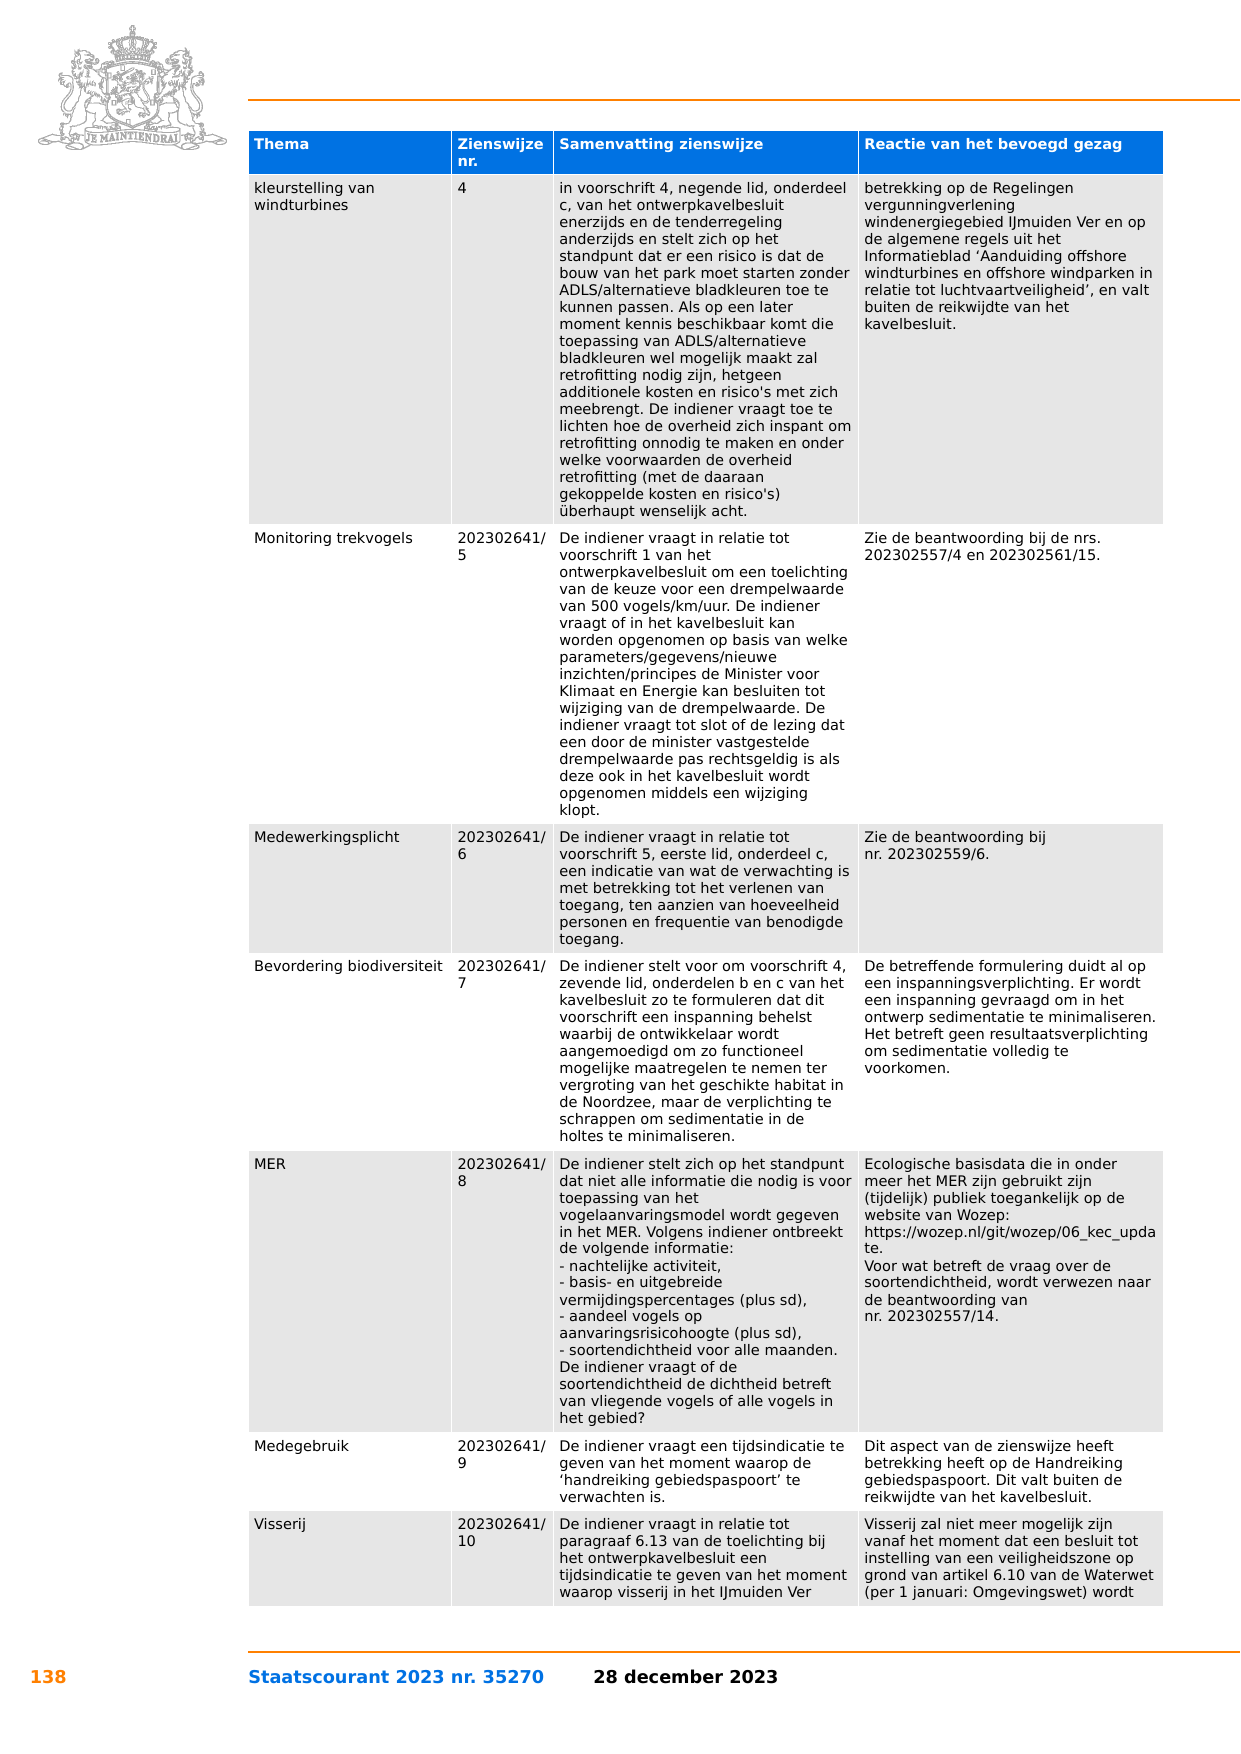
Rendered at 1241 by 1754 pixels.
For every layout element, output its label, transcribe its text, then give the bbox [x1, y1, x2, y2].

table_cell in voorschrift 4, negende lid, onderdeel c, van het ontwerpkavelbesluit enerzijds en de tenderregeling anderzijds en stelt zich op het standpunt dat er een risico is dat de bouw van het park moet starten zonder ADLS/alternatieve bladkleuren toe te kunnen passen. Als op een later moment kennis beschikbaar komt die toepassing van ADLS/alternatieve bladkleuren wel mogelijk maakt zal retrofitting nodig zijn, hetgeen additionele kosten en risico's met zich meebrengt. De indiener vraagt toe te lichten hoe de overheid zich inspant om retrofitting onnodig te maken en onder welke voorwaarden de overheid retrofitting (met de daaraan gekoppelde kosten en risico's) überhaupt wenselijk acht. [554, 175, 858, 524]
table_cell 202302641/6 [452, 824, 553, 953]
table_cell De indiener vraagt in relatie tot voorschrift 1 van het ontwerpkavelbesluit om een toelichting van de keuze voor een drempelwaarde van 500 vogels/km/uur. De indiener vraagt of in het kavelbesluit kan worden opgenomen op basis van welke parameters/gegevens/nieuwe inzichten/principes de Minister voor Klimaat en Energie kan besluiten tot wijziging van de drempelwaarde. De indiener vraagt tot slot of de lezing dat een door de minister vastgestelde drempelwaarde pas rechtsgeldig is als deze ook in het kavelbesluit wordt opgenomen middels een wijziging klopt. [554, 525, 858, 823]
table_cell kleurstelling van windturbines [249, 175, 451, 524]
table_cell Medegebruik [249, 1433, 451, 1510]
table_header Reactie van het bevoegd gezag [859, 131, 1163, 174]
table_cell Bevordering biodiversiteit [249, 954, 451, 1150]
table_cell Visserij [249, 1511, 451, 1606]
picture [38, 25, 227, 150]
table_cell MER [249, 1151, 451, 1432]
table_cell Zie de beantwoording bij de nrs. 202302557/4 en 202302561/15. [859, 525, 1163, 823]
table_cell Medewerkingsplicht [249, 824, 451, 953]
table_header Thema [249, 131, 451, 174]
table_cell 202302641/7 [452, 954, 553, 1150]
table_header Samenvatting zienswijze [554, 131, 858, 174]
table_cell De betreffende formulering duidt al op een inspanningsverplichting. Er wordt een inspanning gevraagd om in het ontwerp sedimentatie te minimaliseren. Het betreft geen resultaatsverplichting om sedimentatie volledig te voorkomen. [859, 954, 1163, 1150]
table_cell 202302641/9 [452, 1433, 553, 1510]
table_cell De indiener vraagt een tijdsindicatie te geven van het moment waarop de ‘handreiking gebiedspaspoort’ te verwachten is. [554, 1433, 858, 1510]
table_cell De indiener vraagt in relatie tot voorschrift 5, eerste lid, onderdeel c, een indicatie van wat de verwachting is met betrekking tot het verlenen van toegang, ten aanzien van hoeveelheid personen en frequentie van benodigde toegang. [554, 824, 858, 953]
table_cell betrekking op de Regelingen vergunningverlening windenergiegebied IJmuiden Ver en op de algemene regels uit het Informatieblad ‘Aanduiding offshore windturbines en offshore windparken in relatie tot luchtvaartveiligheid’, en valt buiten de reikwijdte van het kavelbesluit. [859, 175, 1163, 524]
table_header Zienswijzenr. [452, 131, 553, 174]
table_cell Zie de beantwoording bij nr. 202302559/6. [859, 824, 1163, 953]
table_cell Dit aspect van de zienswijze heeft betrekking heeft op de Handreiking gebiedspaspoort. Dit valt buiten de reikwijdte van het kavelbesluit. [859, 1433, 1163, 1510]
table_cell De indiener vraagt in relatie tot paragraaf 6.13 van de toelichting bij het ontwerpkavelbesluit een tijdsindicatie te geven van het moment waarop visserij in het IJmuiden Ver [554, 1511, 858, 1606]
table_cell De indiener stelt zich op het standpunt dat niet alle informatie die nodig is voor toepassing van het vogelaanvaringsmodel wordt gegeven in het MER. Volgens indiener ontbreekt de volgende informatie: - nachtelijke activiteit, - basis- en uitgebreide vermijdingspercentages (plus sd), - aandeel vogels op aanvaringsrisicohoogte (plus sd), - soortendichtheid voor alle maanden. De indiener vraagt of de soortendichtheid de dichtheid betreft van vliegende vogels of alle vogels in het gebied? [554, 1151, 858, 1432]
table_cell 202302641/8 [452, 1151, 553, 1432]
table_cell Monitoring trekvogels [249, 525, 451, 823]
table_cell Visserij zal niet meer mogelijk zijn vanaf het moment dat een besluit tot instelling van een veiligheidszone op grond van artikel 6.10 van de Waterwet (per 1 januari: Omgevingswet) wordt [859, 1511, 1163, 1606]
table_cell 202302641/5 [452, 525, 553, 823]
table_cell 4 [452, 175, 553, 524]
table_cell 202302641/10 [452, 1511, 553, 1606]
table_cell De indiener stelt voor om voorschrift 4, zevende lid, onderdelen b en c van het kavelbesluit zo te formuleren dat dit voorschrift een inspanning behelst waarbij de ontwikkelaar wordt aangemoedigd om zo functioneel mogelijke maatregelen te nemen ter vergroting van het geschikte habitat in de Noordzee, maar de verplichting te schrappen om sedimentatie in de holtes te minimaliseren. [554, 954, 858, 1150]
table_cell Ecologische basisdata die in onder meer het MER zijn gebruikt zijn (tijdelijk) publiek toegankelijk op de website van Wozep: https://wozep.nl/git/wozep/06_kec_update. Voor wat betreft de vraag over de soortendichtheid, wordt verwezen naar de beantwoording van nr. 202302557/14. [859, 1151, 1163, 1432]
